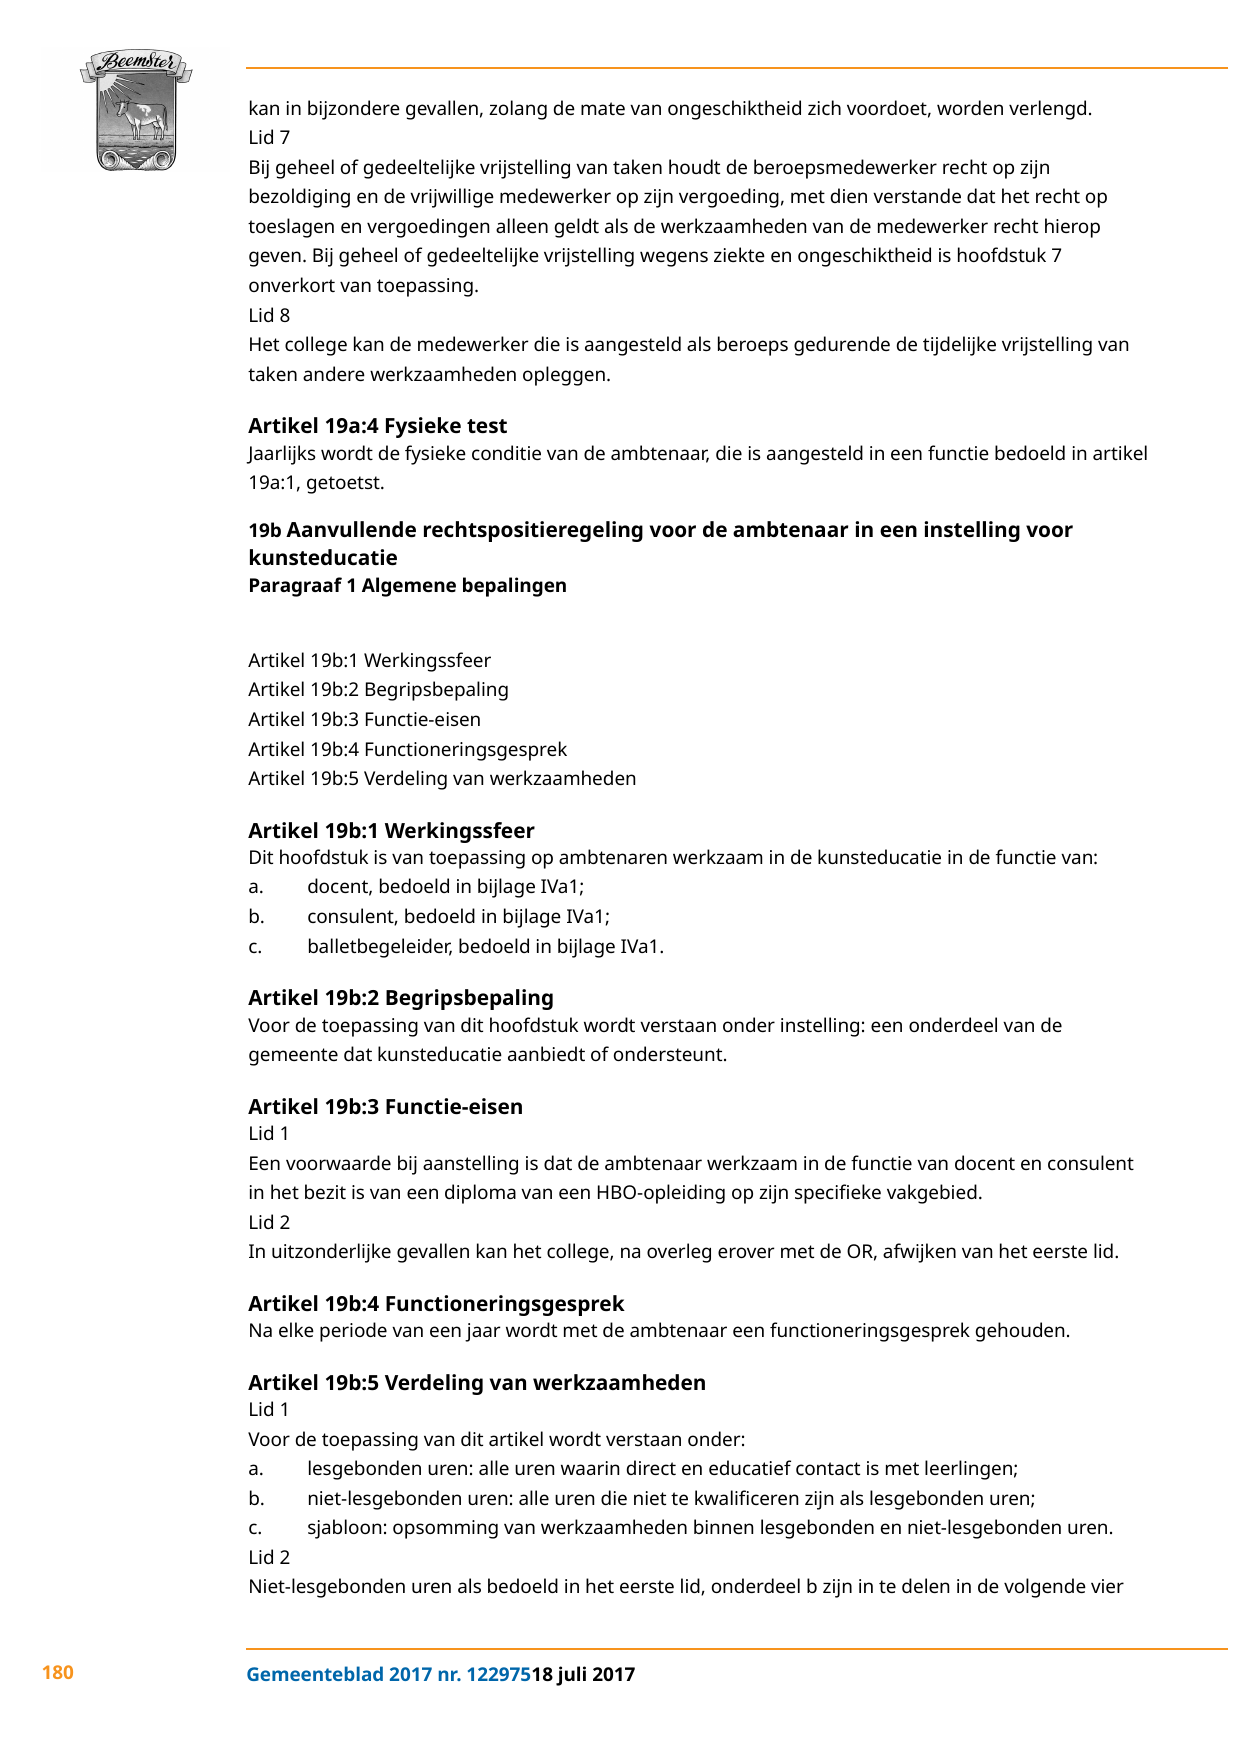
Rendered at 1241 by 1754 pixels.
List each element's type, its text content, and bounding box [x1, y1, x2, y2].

text Artikel 19b:2 Begripsbepaling [248, 677, 1152, 702]
text Artikel 19b:5 Verdeling van werkzaamheden [248, 765, 1152, 791]
list niet-lesgebonden uren: alle uren die niet te kwalificeren zijn als lesgebonden uren; [248, 1485, 1152, 1511]
text Artikel 19b:4 Functioneringsgesprek [248, 736, 1152, 761]
list consulent, bedoeld in bijlage IVa1; [248, 903, 1152, 929]
list docent, bedoeld in bijlage IVa1; [248, 874, 1152, 899]
text kan in bijzondere gevallen, zolang de mate van ongeschiktheid zich voordoet, worden verlengd. [248, 95, 1152, 121]
text Paragraaf 1 Algemene bepalingen [248, 572, 1152, 598]
text Voor de toepassing van dit artikel wordt verstaan onder: [248, 1426, 1152, 1452]
text Lid 7 [248, 124, 1152, 150]
text Artikel 19b:3 Functie-eisen [248, 1092, 1152, 1120]
text 19b Aanvullende rechtspositieregeling voor de ambtenaar in een instelling voor kunsteducatie [248, 515, 1152, 572]
text Artikel 19b:2 Begripsbepaling [248, 983, 1152, 1012]
text Lid 2 [248, 1209, 1152, 1235]
text Lid 1 [248, 1120, 1152, 1146]
text Dit hoofdstuk is van toepassing op ambtenaren werkzaam in de kunsteducatie in de functie van: [248, 844, 1152, 870]
text Na elke periode van een jaar wordt met de ambtenaar een functioneringsgesprek gehouden. [248, 1317, 1152, 1343]
text Lid 2 [248, 1544, 1152, 1570]
text Bij geheel of gedeeltelijke vrijstelling van taken houdt de beroepsmedewerker recht op zijn bezoldiging en de vrijwillige medewerker op zijn vergoeding, met dien verstande dat het recht op toeslagen en vergoedingen alleen geldt als de werkzaamheden van de medewerker recht hierop geven. Bij geheel of gedeeltelijke vrijstelling wegens ziekte en ongeschiktheid is hoofdstuk 7 onverkort van toepassing. [248, 154, 1152, 298]
list balletbegeleider, bedoeld in bijlage IVa1. [248, 933, 1152, 959]
text Lid 8 [248, 302, 1152, 328]
text Artikel 19b:3 Functie-eisen [248, 706, 1152, 732]
text Artikel 19b:5 Verdeling van werkzaamheden [248, 1368, 1152, 1396]
text Het college kan de medewerker die is aangesteld als beroeps gedurende de tijdelijke vrijstelling van taken andere werkzaamheden opleggen. [248, 331, 1152, 387]
text Artikel 19b:4 Functioneringsgesprek [248, 1289, 1152, 1317]
text Een voorwaarde bij aanstelling is dat de ambtenaar werkzaam in de functie van docent en consulent in het bezit is van een diploma van een HBO-opleiding op zijn specifieke vakgebied. [248, 1150, 1152, 1205]
text Lid 1 [248, 1396, 1152, 1422]
text Niet-lesgebonden uren als bedoeld in het eerste lid, onderdeel b zijn in te delen in de volgende vier [248, 1574, 1152, 1599]
text Artikel 19b:1 Werkingssfeer [248, 816, 1152, 844]
list sjabloon: opsomming van werkzaamheden binnen lesgebonden en niet-lesgebonden uren. [248, 1514, 1152, 1540]
text Artikel 19b:1 Werkingssfeer [248, 647, 1152, 673]
text In uitzonderlijke gevallen kan het college, na overleg erover met de OR, afwijken van het eerste lid. [248, 1238, 1152, 1264]
list lesgebonden uren: alle uren waarin direct en educatief contact is met leerlingen; [248, 1455, 1152, 1481]
text Artikel 19a:4 Fysieke test [248, 411, 1152, 440]
text Voor de toepassing van dit hoofdstuk wordt verstaan onder instelling: een onderdeel van de gemeente dat kunsteducatie aanbiedt of ondersteunt. [248, 1012, 1152, 1067]
picture [41, 47, 231, 172]
text Jaarlijks wordt de fysieke conditie van de ambtenaar, die is aangesteld in een functie bedoeld in artikel 19a:1, getoetst. [248, 440, 1152, 495]
